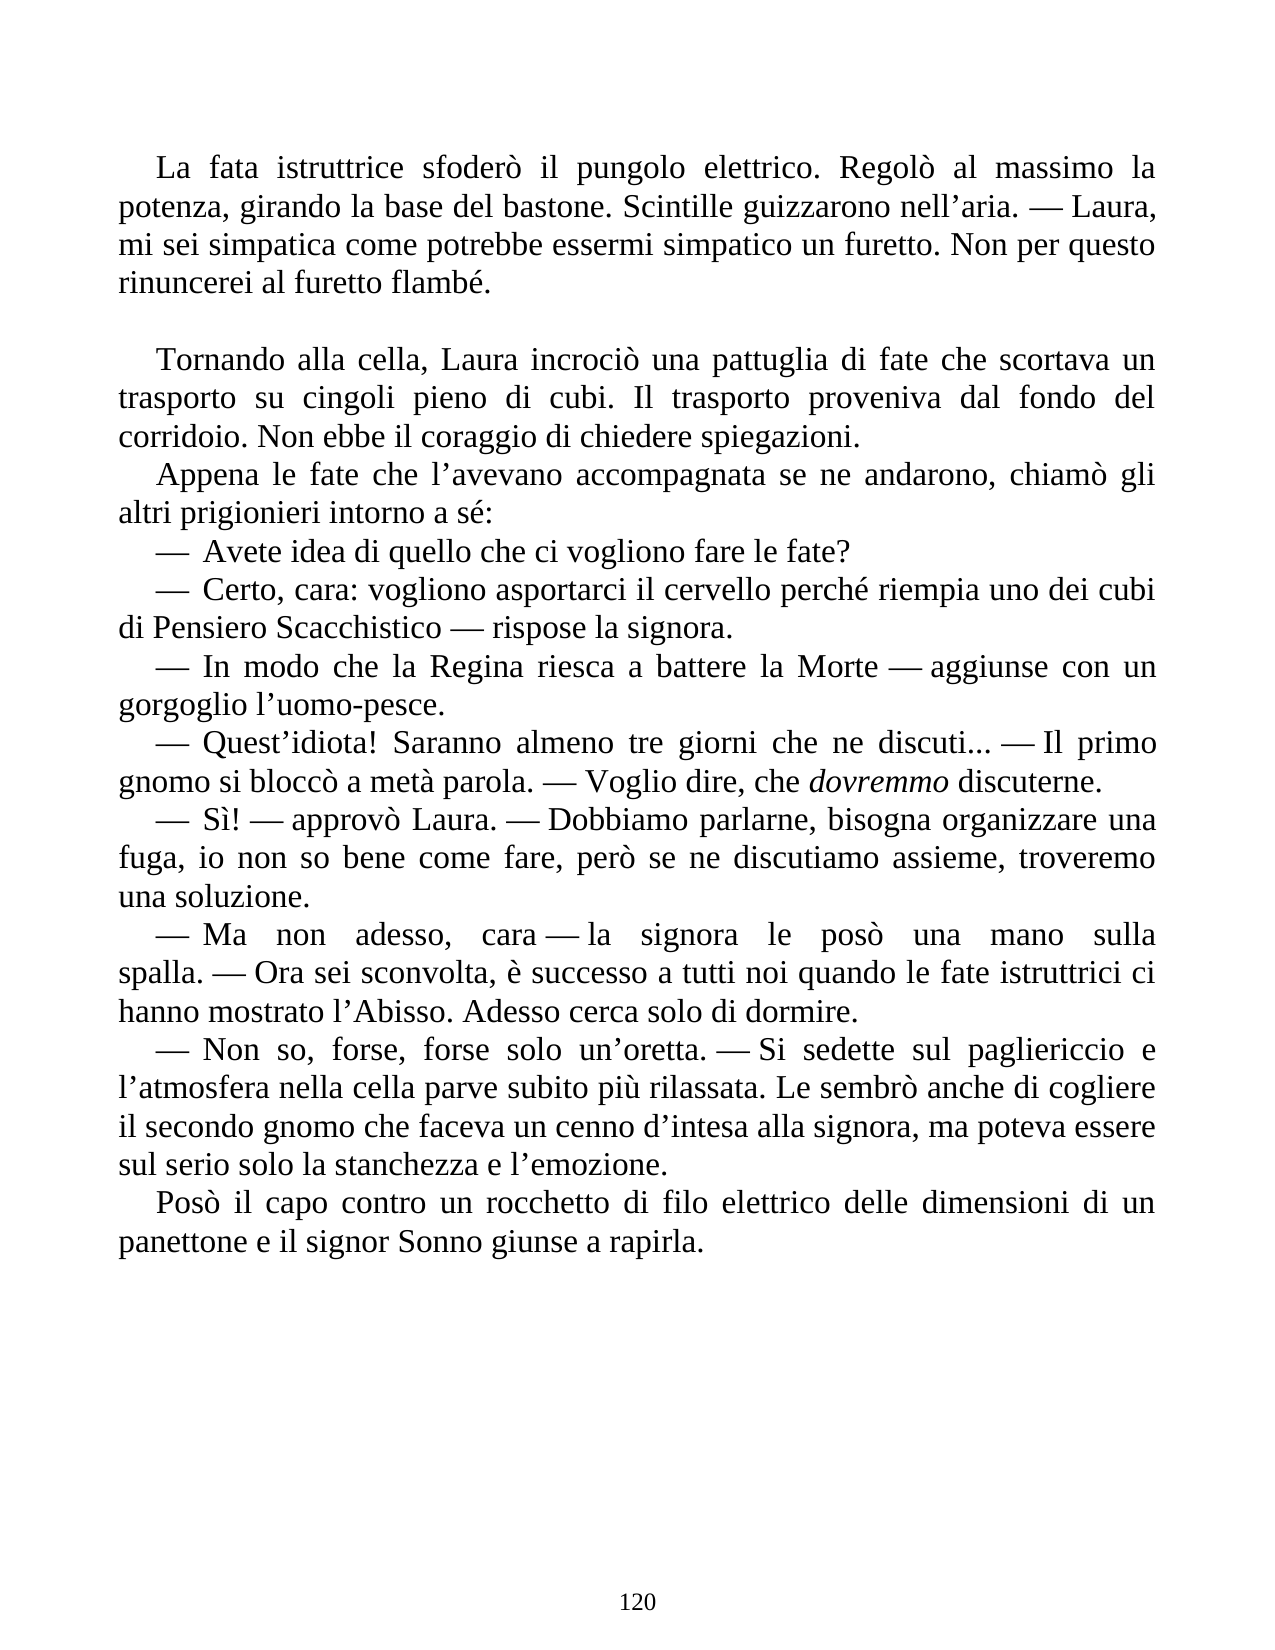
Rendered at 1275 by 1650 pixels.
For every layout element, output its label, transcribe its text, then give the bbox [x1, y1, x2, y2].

text — Non so, forse, forse solo un’oretta. — Si sedette sul pagliericcio e l’atmosfera nella cella parve subito più rilassata. Le sembrò anche di cogliere il secondo gnomo che faceva un cenno d’intesa alla signora, ma poteva essere sul serio solo la stanchezza e l’emozione. [118, 1029, 1157, 1183]
text Tornando alla cella, Laura incrociò una pattuglia di fate che scortava un trasporto su cingoli pieno di cubi. Il trasporto proveniva dal fondo del corridoio. Non ebbe il coraggio di chiedere spiegazioni. [118, 339, 1157, 454]
text Posò il capo contro un rocchetto di filo elettrico delle dimensioni di un panettone e il signor Sonno giunse a rapirla. [118, 1183, 1157, 1259]
text — In modo che la Regina riesca a battere la Morte — aggiunse con un gorgoglio l’uomo-pesce. [118, 646, 1157, 723]
text — Avete idea di quello che ci vogliono fare le fate? [118, 531, 1157, 569]
text — Quest’idiota! Saranno almeno tre giorni che ne discuti... — Il primo gnomo si bloccò a metà parola. — Voglio dire, che dovremmo discuterne. [118, 723, 1157, 799]
text Appena le fate che l’avevano accompagnata se ne andarono, chiamò gli altri prigionieri intorno a sé: [118, 454, 1157, 531]
text — Sì! — approvò Laura. — Dobbiamo parlarne, bisogna organizzare una fuga, io non so bene come fare, però se ne discutiamo assieme, troveremo una soluzione. [118, 799, 1157, 914]
text — Certo, cara: vogliono asportarci il cervello perché riempia uno dei cubi di Pensiero Scacchistico — rispose la signora. [118, 569, 1157, 646]
text La fata istruttrice sfoderò il pungolo elettrico. Regolò al massimo la potenza, girando la base del bastone. Scintille guizzarono nell’aria. — Laura, mi sei simpatica come potrebbe essermi simpatico un furetto. Non per questo rinuncerei al furetto flambé. [118, 148, 1157, 301]
text — Ma non adesso, cara — la signora le posò una mano sulla spalla. — Ora sei sconvolta, è successo a tutti noi quando le fate istruttrici ci hanno mostrato l’Abisso. Adesso cerca solo di dormire. [118, 914, 1157, 1029]
